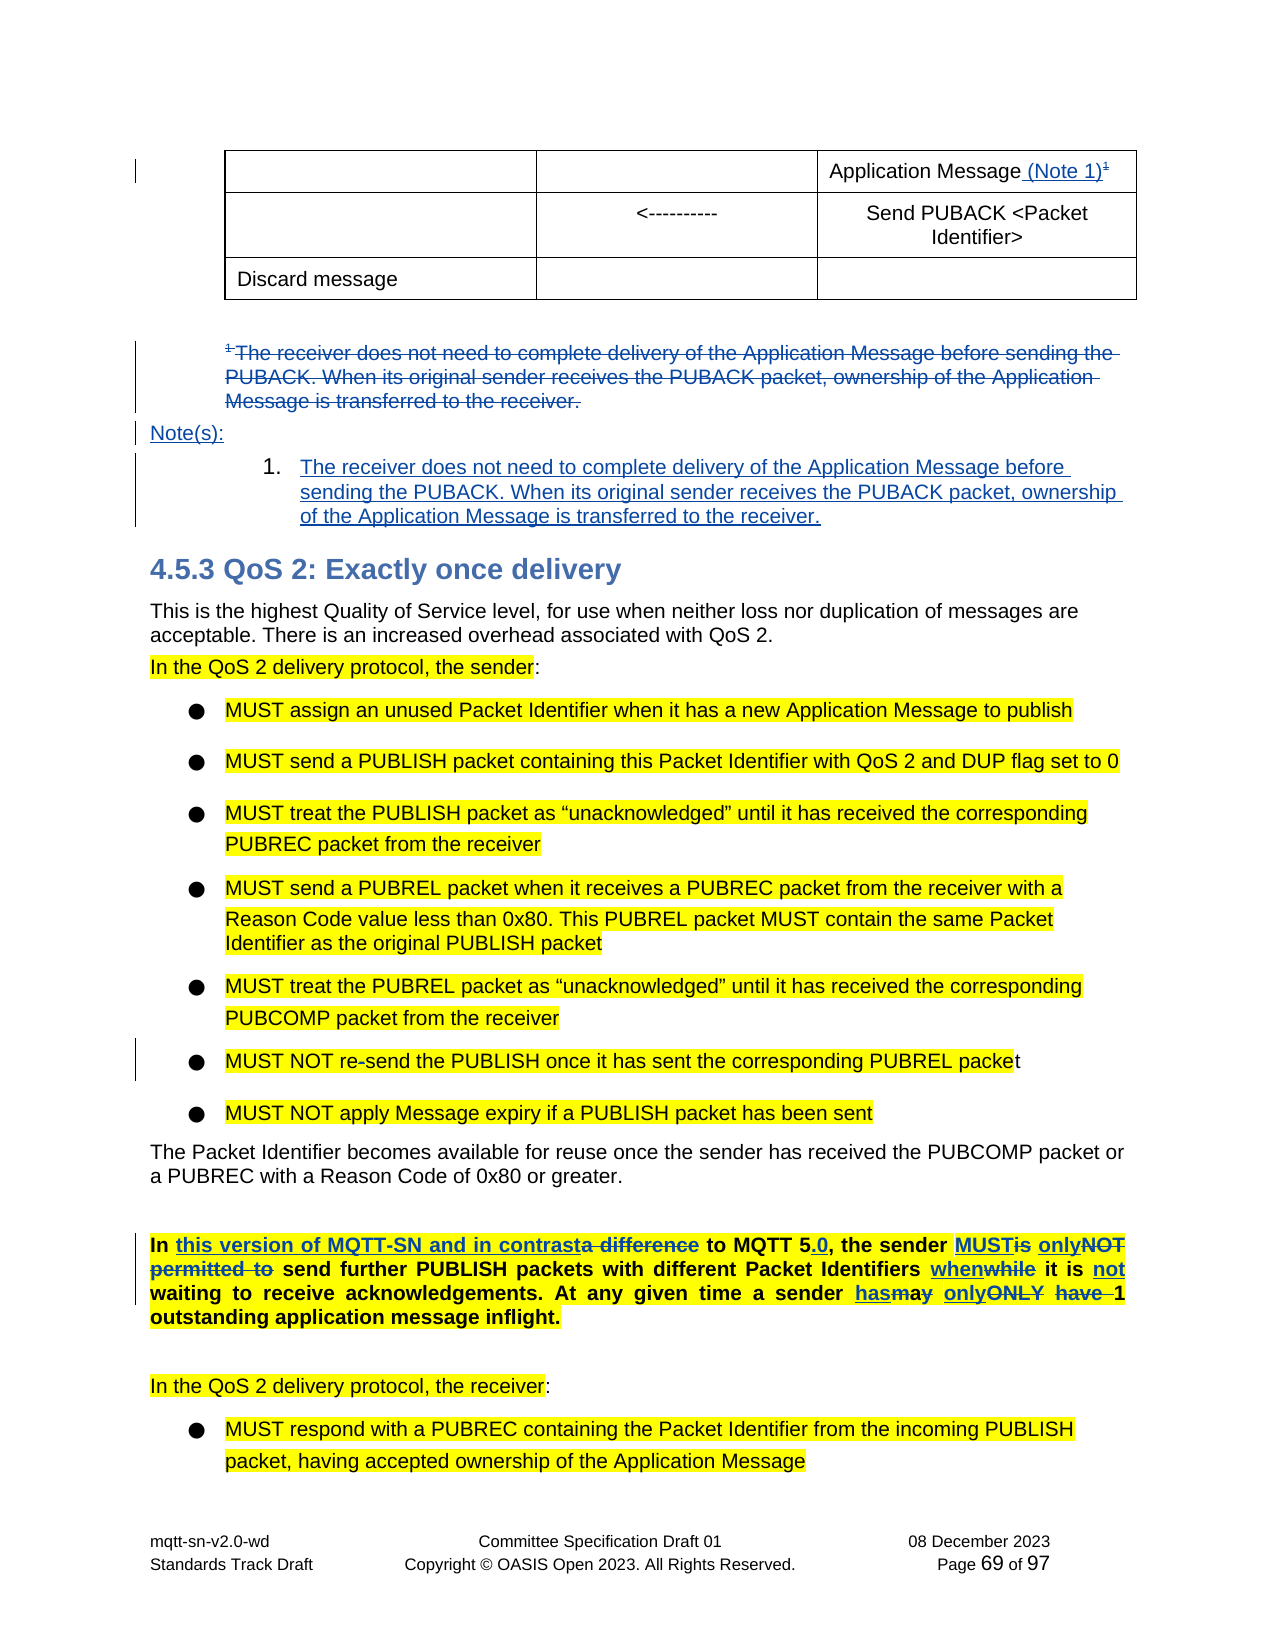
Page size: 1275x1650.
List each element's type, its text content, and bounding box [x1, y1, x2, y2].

text The Packet Identifier becomes available for reuse once the sender has received the PUBCOMP packet or a PUBREC with a Reason Code of 0x80 or greater. [150, 1140, 1125, 1188]
text This is the highest Quality of Service level, for use when neither loss nor duplication of messages are acceptable. There is an increased overhead associated with QoS 2. [150, 598, 1125, 646]
table_cell [537, 258, 817, 299]
list MUST send a PUBLISH packet containing this Packet Identifier with QoS 2 and DUP flag set to 0 [187, 738, 1125, 781]
text In this version of MQTT-SN and in contrast to MQTT 5.0, the sender MUST only send further PUBLISH packets with different Packet Identifiers when it is not waiting to receive acknowledgements. At any given time a sender hasa only 1 outstanding application message inflight. [150, 1233, 1125, 1329]
subtitle 4.5.3 QoS 2: Exactly once delivery [150, 552, 1125, 586]
table_cell Application Message (Note 1) [818, 151, 1136, 192]
text Note(s): [150, 421, 1125, 445]
list MUST respond with a PUBREC containing the Packet Identifier from the incoming PUBLISH packet, having accepted ownership of the Application Message [187, 1406, 1125, 1472]
list MUST NOT resend the PUBLISH once it has sent the corresponding PUBREL packet [187, 1038, 1125, 1081]
table_cell Send PUBACK <Packet Identifier> [818, 193, 1136, 257]
list MUST NOT apply Message expiry if a PUBLISH packet has been sent [187, 1089, 1125, 1132]
table_cell [226, 193, 536, 257]
table_cell <---------- [537, 193, 817, 257]
list MUST treat the PUBREL packet as “unacknowledged” until it has received the corresponding PUBCOMP packet from the receiver [187, 963, 1125, 1030]
list MUST assign an unused Packet Identifier when it has a new Application Message to publish [187, 687, 1125, 730]
text In the QoS 2 delivery protocol, the sender: [150, 655, 1125, 679]
table_cell [226, 151, 536, 192]
table_cell [818, 258, 1136, 299]
text In the QoS 2 delivery protocol, the receiver: [150, 1373, 1125, 1397]
table_cell [537, 151, 817, 192]
table_cell Discard message [226, 258, 536, 299]
list The receiver does not need to complete delivery of the Application Message before sending the PUBACK. When its original sender receives the PUBACK packet, ownership of the Application Message is transferred to the receiver. [262, 453, 1125, 527]
list MUST send a PUBREL packet when it receives a PUBREC packet from the receiver with a Reason Code value less than 0x80. This PUBREL packet MUST contain the same Packet Identifier as the original PUBLISH packet [187, 864, 1125, 955]
list MUST treat the PUBLISH packet as “unacknowledged” until it has received the corresponding PUBREC packet from the receiver [187, 789, 1125, 856]
